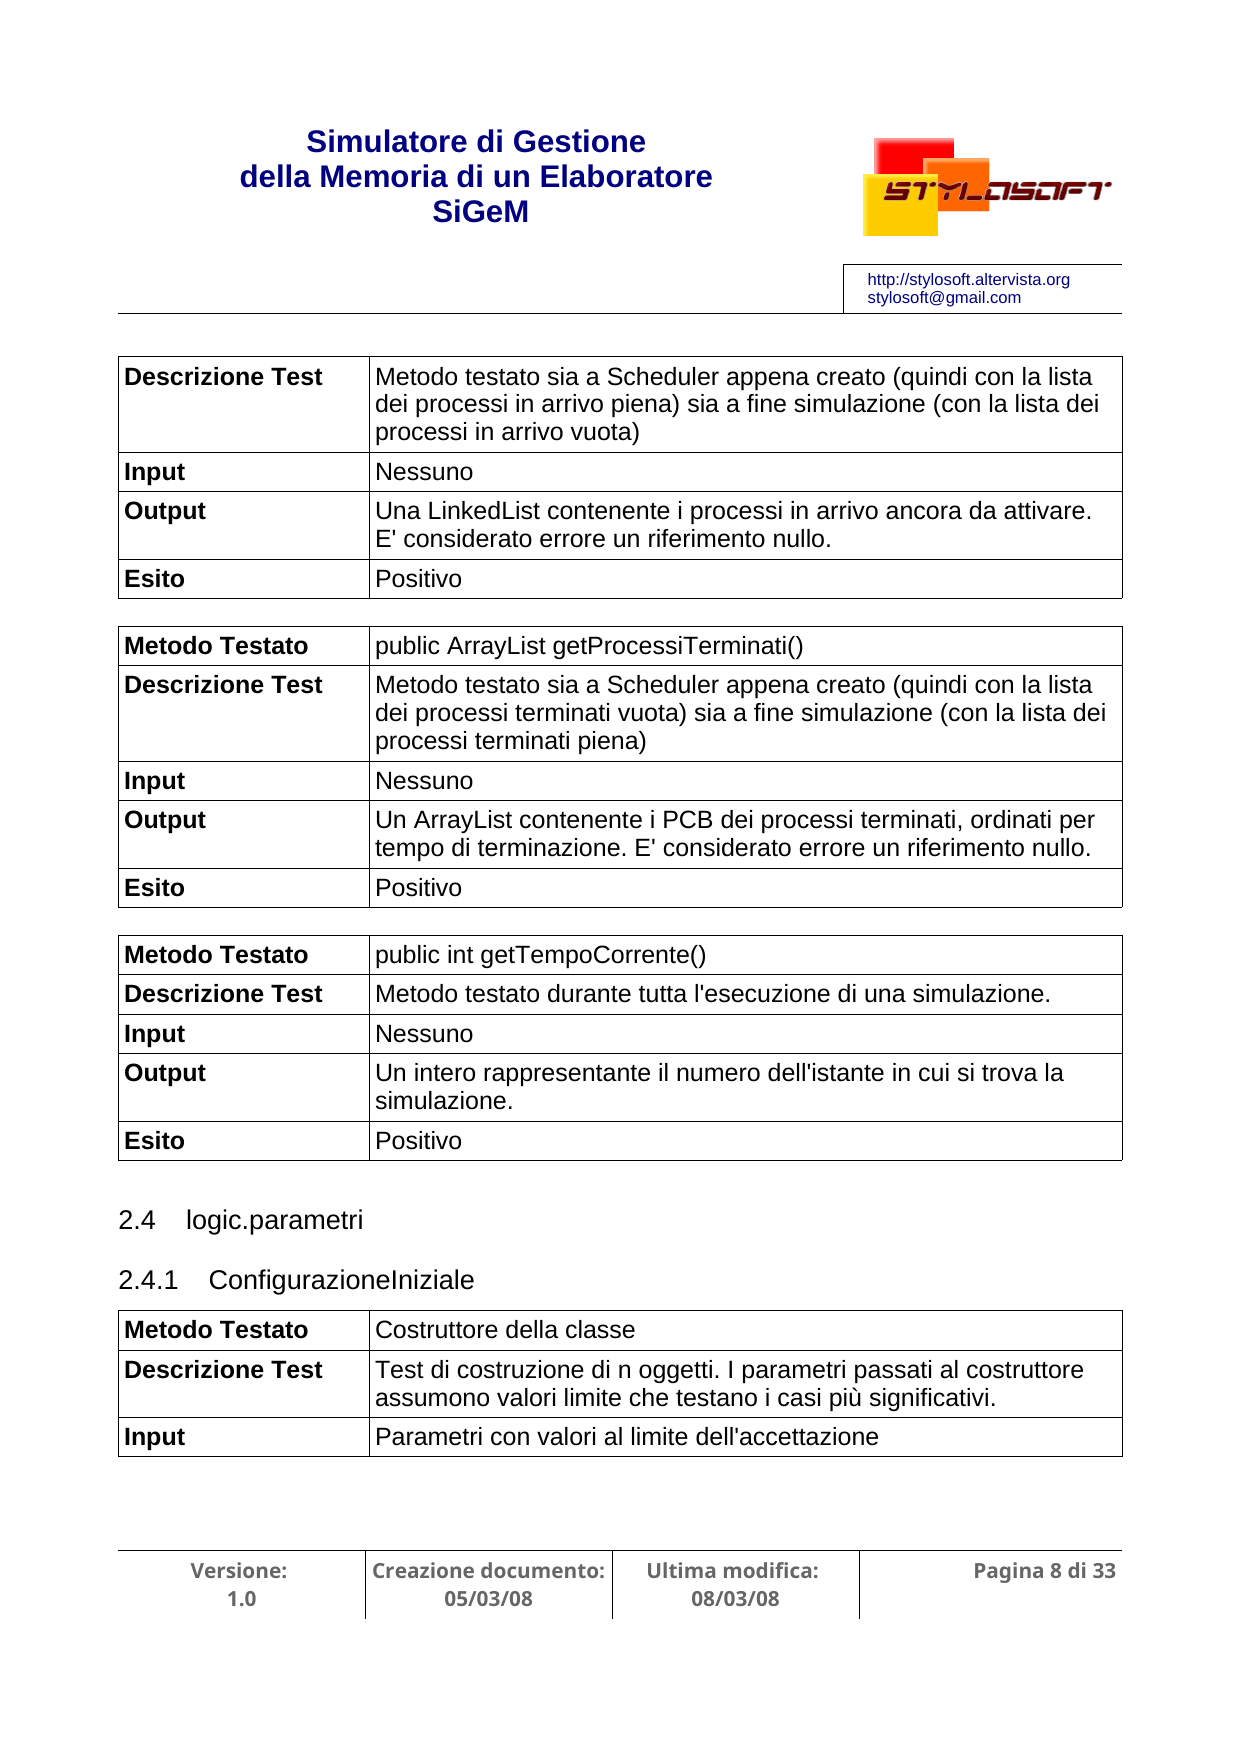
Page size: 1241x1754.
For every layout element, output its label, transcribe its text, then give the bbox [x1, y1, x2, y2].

table_cell Descrizione Test [119, 357, 369, 452]
table_cell Nessuno [370, 762, 1122, 800]
table_cell Input [119, 453, 369, 491]
table_cell Positivo [370, 1122, 1122, 1160]
table_cell Descrizione Test [119, 666, 369, 761]
table_header Metodo Testato [119, 1311, 369, 1349]
table_cell Output [119, 492, 369, 559]
table_cell Un ArrayList contenente i PCB dei processi terminati, ordinati per tempo di terminazione. E' considerato errore un riferimento nullo. [370, 801, 1122, 868]
table_cell Input [119, 1418, 369, 1456]
table_cell Input [119, 762, 369, 800]
table_cell Nessuno [370, 1015, 1122, 1053]
table_header Costruttore della classe [370, 1311, 1122, 1349]
table_cell Output [119, 801, 369, 868]
table_cell Test di costruzione di n oggetti. I parametri passati al costruttore assumono valori limite che testano i casi più significativi. [370, 1351, 1122, 1417]
subtitle logic.parametri [118, 1205, 1122, 1235]
table_cell Input [119, 1015, 369, 1053]
table_cell Metodo testato durante tutta l'esecuzione di una simulazione. [370, 975, 1122, 1014]
subtitle ConfigurazioneIniziale [118, 1265, 1122, 1295]
picture [848, 123, 1117, 247]
table_cell Esito [119, 560, 369, 598]
table_cell Descrizione Test [119, 1351, 369, 1417]
table_cell Metodo testato sia a Scheduler appena creato (quindi con la lista dei processi in arrivo piena) sia a fine simulazione (con la lista dei processi in arrivo vuota) [370, 357, 1122, 452]
table_cell Positivo [370, 869, 1122, 907]
table_cell Esito [119, 869, 369, 907]
table_cell Nessuno [370, 453, 1122, 491]
table_cell Output [119, 1054, 369, 1121]
table_cell Una LinkedList contenente i processi in arrivo ancora da attivare. E' considerato errore un riferimento nullo. [370, 492, 1122, 559]
table_cell Positivo [370, 560, 1122, 598]
table_header public int getTempoCorrente() [370, 936, 1122, 974]
table_cell Descrizione Test [119, 975, 369, 1014]
table_cell Metodo testato sia a Scheduler appena creato (quindi con la lista dei processi terminati vuota) sia a fine simulazione (con la lista dei processi terminati piena) [370, 666, 1122, 761]
table_header Metodo Testato [119, 936, 369, 974]
table_cell Parametri con valori al limite dell'accettazione [370, 1418, 1122, 1456]
table_cell Esito [119, 1122, 369, 1160]
table_header public ArrayList getProcessiTerminati() [370, 627, 1122, 665]
table_cell Un intero rappresentante il numero dell'istante in cui si trova la simulazione. [370, 1054, 1122, 1121]
table_header Metodo Testato [119, 627, 369, 665]
